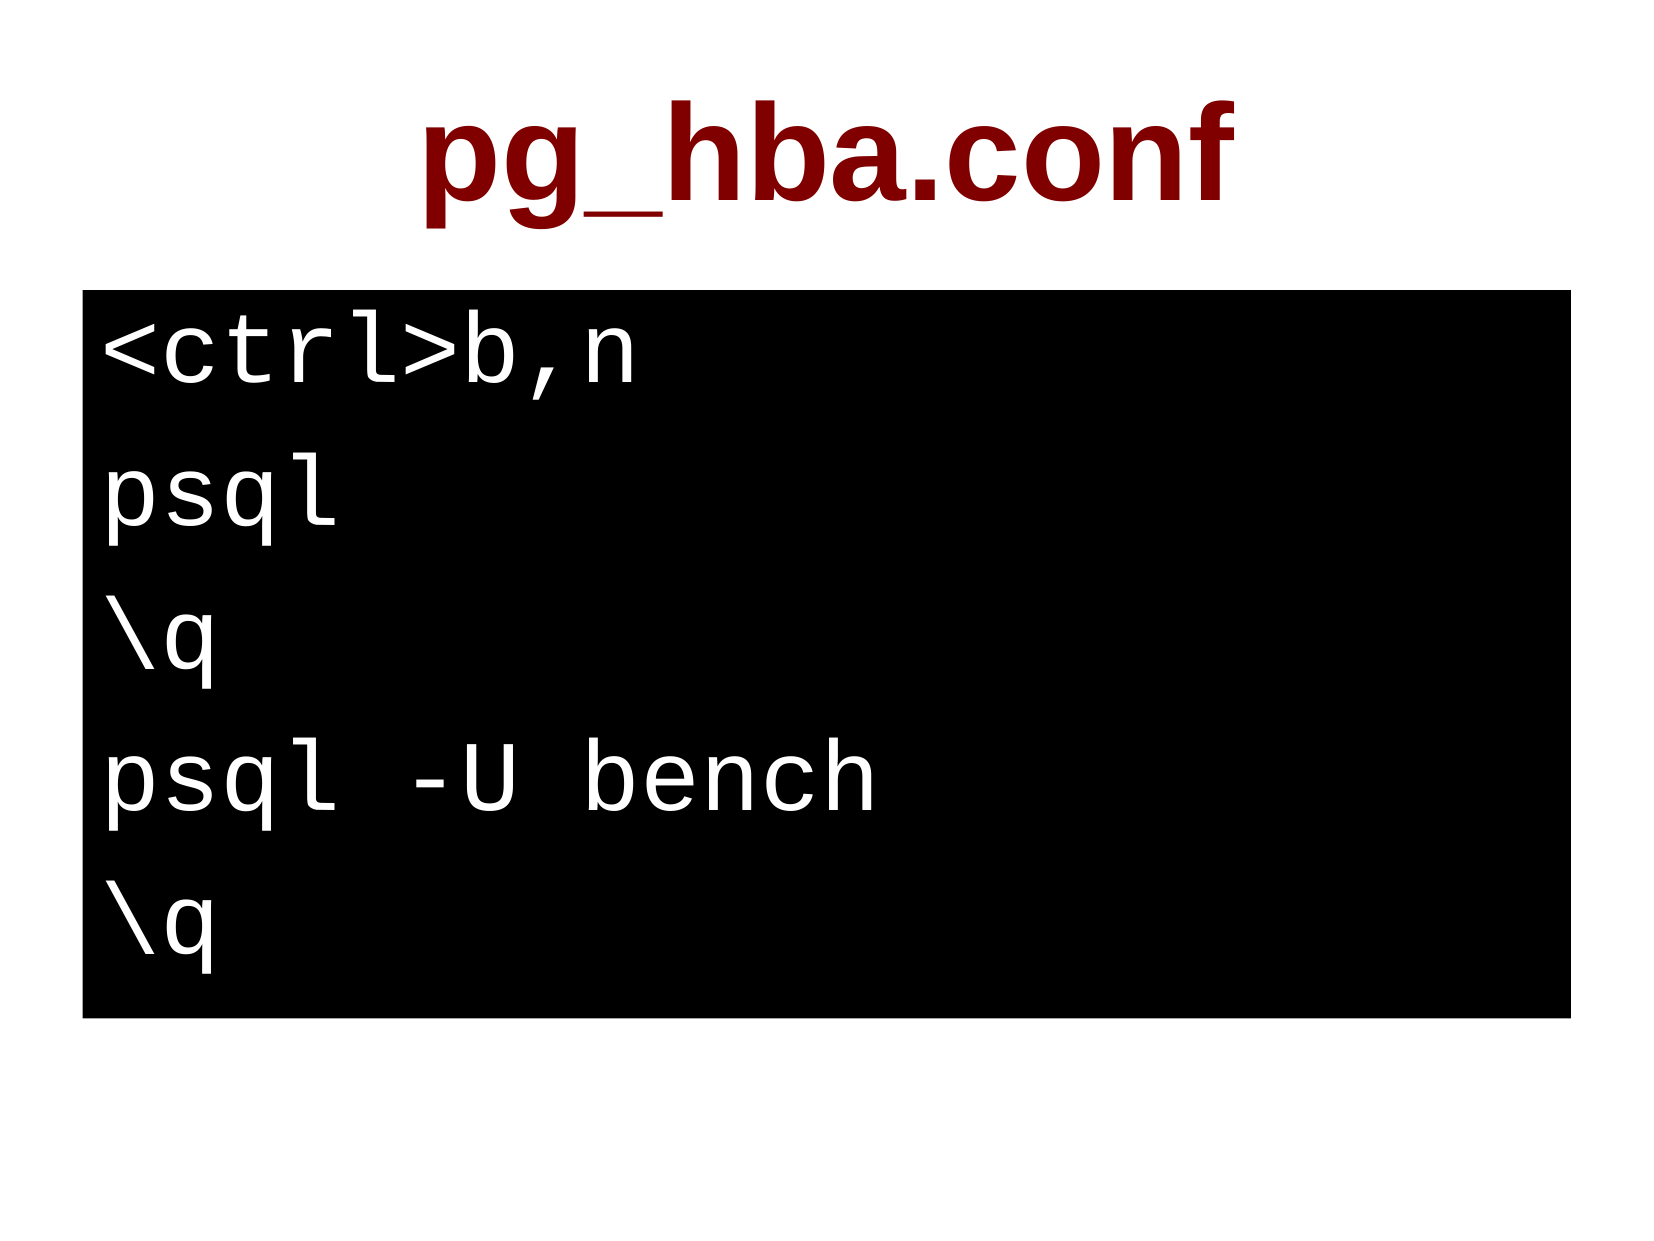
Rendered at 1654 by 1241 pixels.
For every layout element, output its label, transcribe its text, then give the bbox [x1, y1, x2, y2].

list <ctrl>b,n psql \q psql -U bench \q [82, 290, 1571, 1019]
title pg_hba.conf [82, 49, 1571, 257]
